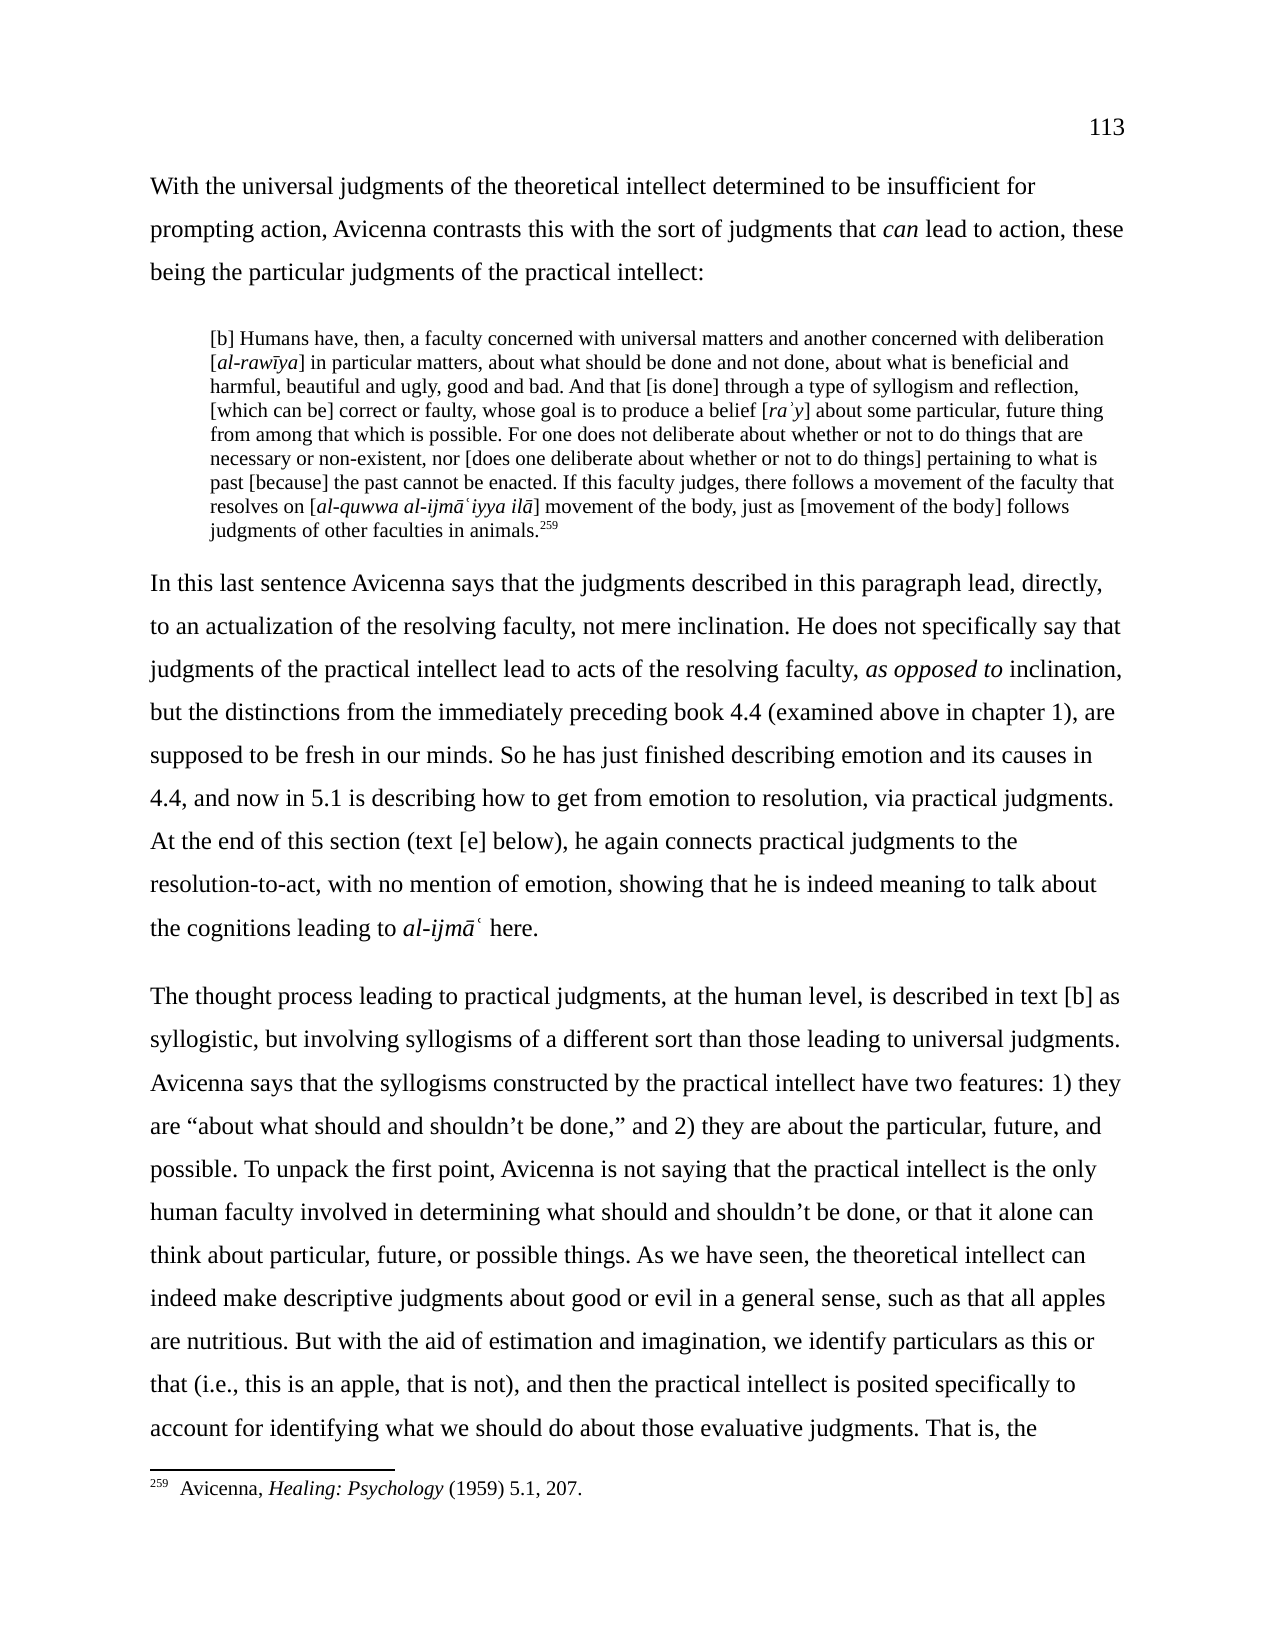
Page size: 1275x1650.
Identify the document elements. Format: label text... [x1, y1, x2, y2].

text Avicenna, Healing: Psychology (1959) 5.1, 207. [150, 1476, 1125, 1500]
text In this last sentence Avicenna says that the judgments described in this paragraph lead, directly, to an actualization of the resolving faculty, not mere inclination. He does not specifically say that judgments of the practical intellect lead to acts of the resolving faculty, as opposed to inclination, but the distinctions from the immediately preceding book 4.4 (examined above in chapter 1), are supposed to be fresh in our minds. So he has just finished describing emotion and its causes in 4.4, and now in 5.1 is describing how to get from emotion to resolution, via practical judgments. At the end of this section (text [e] below), he again connects practical judgments to the resolution-to-act, with no mention of emotion, showing that he is indeed meaning to talk about the cognitions leading to al-ijmāʿ here. [150, 568, 1125, 941]
text With the universal judgments of the theoretical intellect determined to be insufficient for prompting action, Avicenna contrasts this with the sort of judgments that can lead to action, these being the particular judgments of the practical intellect: [150, 171, 1125, 286]
text The thought process leading to practical judgments, at the human level, is described in text [b] as syllogistic, but involving syllogisms of a different sort than those leading to universal judgments. Avicenna says that the syllogisms constructed by the practical intellect have two features: 1) they are “about what should and shouldn’t be done,” and 2) they are about the particular, future, and possible. To unpack the first point, Avicenna is not saying that the practical intellect is the only human faculty involved in determining what should and shouldn’t be done, or that it alone can think about particular, future, or possible things. As we have seen, the theoretical intellect can indeed make descriptive judgments about good or evil in a general sense, such as that all apples are nutritious. But with the aid of estimation and imagination, we identify particulars as this or that (i.e., this is an apple, that is not), and then the practical intellect is posited specifically to account for identifying what we should do about those evaluative judgments. That is, the [150, 981, 1125, 1441]
text [b] Humans have, then, a faculty concerned with universal matters and another concerned with deliberation [al-rawīya] in particular matters, about what should be done and not done, about what is beneficial and harmful, beautiful and ugly, good and bad. And that [is done] through a type of syllogism and reflection, [which can be] correct or faulty, whose goal is to produce a belief [raʾy] about some particular, future thing from among that which is possible. For one does not deliberate about whether or not to do things that are necessary or non-existent, nor [does one deliberate about whether or not to do things] pertaining to what is past [because] the past cannot be enacted. If this faculty judges, there follows a movement of the faculty that resolves on [al-quwwa al-ijmāʿiyya ilā] movement of the body, just as [movement of the body] follows judgments of other faculties in animals. [210, 326, 1125, 542]
